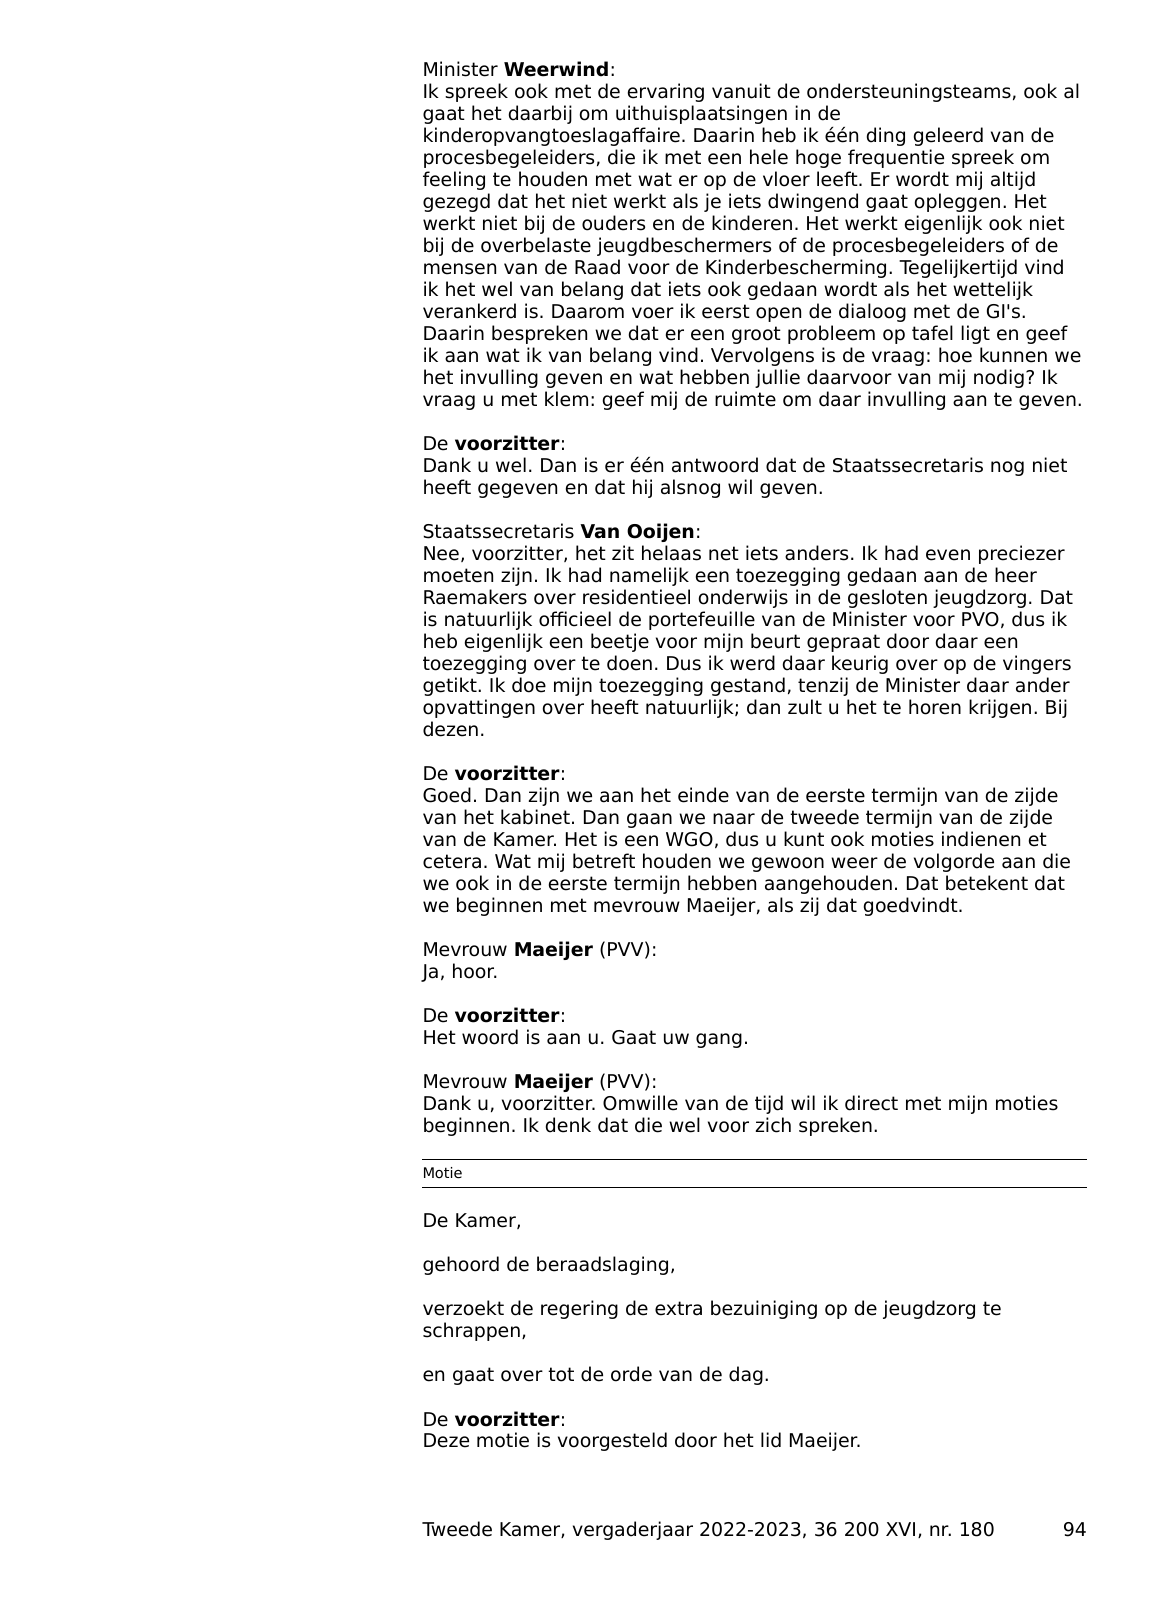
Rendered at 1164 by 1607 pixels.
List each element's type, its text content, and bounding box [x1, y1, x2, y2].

text Dank u wel. Dan is er één antwoord dat de Staatssecretaris nog niet heeft gegeven en dat hij alsnog wil geven. [422, 455, 1087, 499]
text Mevrouw Maeijer (PVV): [422, 1071, 1087, 1093]
text De voorzitter: [422, 1005, 1087, 1027]
text Mevrouw Maeijer (PVV): [422, 939, 1087, 961]
text en gaat over tot de orde van de dag. [422, 1364, 1087, 1386]
text verzoekt de regering de extra bezuiniging op de jeugdzorg te schrappen, [422, 1298, 1087, 1342]
text gehoord de beraadslaging, [422, 1254, 1087, 1276]
text Het woord is aan u. Gaat uw gang. [422, 1027, 1087, 1049]
text Goed. Dan zijn we aan het einde van de eerste termijn van de zijde van het kabinet. Dan gaan we naar de tweede termijn van de zijde van de Kamer. Het is een WGO, dus u kunt ook moties indienen et cetera. Wat mij betreft houden we gewoon weer de volgorde aan die we ook in de eerste termijn hebben aangehouden. Dat betekent dat we beginnen met mevrouw Maeijer, als zij dat goedvindt. [422, 785, 1087, 917]
text De Kamer, [422, 1210, 1087, 1232]
text Ja, hoor. [422, 961, 1087, 983]
text De voorzitter: [422, 1408, 1087, 1430]
table_header Motie [422, 1160, 1087, 1187]
text De voorzitter: [422, 763, 1087, 785]
text Deze motie is voorgesteld door het lid Maeijer. [422, 1430, 1087, 1452]
text De voorzitter: [422, 433, 1087, 455]
text Staatssecretaris Van Ooijen: [422, 521, 1087, 543]
text Nee, voorzitter, het zit helaas net iets anders. Ik had even preciezer moeten zijn. Ik had namelijk een toezegging gedaan aan de heer Raemakers over residentieel onderwijs in de gesloten jeugdzorg. Dat is natuurlijk officieel de portefeuille van de Minister voor PVO, dus ik heb eigenlijk een beetje voor mijn beurt gepraat door daar een toezegging over te doen. Dus ik werd daar keurig over op de vingers getikt. Ik doe mijn toezegging gestand, tenzij de Minister daar ander opvattingen over heeft natuurlijk; dan zult u het te horen krijgen. Bij dezen. [422, 543, 1087, 741]
text Minister Weerwind: [422, 59, 1087, 81]
text Dank u, voorzitter. Omwille van de tijd wil ik direct met mijn moties beginnen. Ik denk dat die wel voor zich spreken. [422, 1093, 1087, 1137]
text Ik spreek ook met de ervaring vanuit de ondersteuningsteams, ook al gaat het daarbij om uithuisplaatsingen in de kinderopvangtoeslagaffaire. Daarin heb ik één ding geleerd van de procesbegeleiders, die ik met een hele hoge frequentie spreek om feeling te houden met wat er op de vloer leeft. Er wordt mij altijd gezegd dat het niet werkt als je iets dwingend gaat opleggen. Het werkt niet bij de ouders en de kinderen. Het werkt eigenlijk ook niet bij de overbelaste jeugdbeschermers of de procesbegeleiders of de mensen van de Raad voor de Kinderbescherming. Tegelijkertijd vind ik het wel van belang dat iets ook gedaan wordt als het wettelijk verankerd is. Daarom voer ik eerst open de dialoog met de GI's. Daarin bespreken we dat er een groot probleem op tafel ligt en geef ik aan wat ik van belang vind. Vervolgens is de vraag: hoe kunnen we het invulling geven en wat hebben jullie daarvoor van mij nodig? Ik vraag u met klem: geef mij de ruimte om daar invulling aan te geven. [422, 81, 1087, 411]
